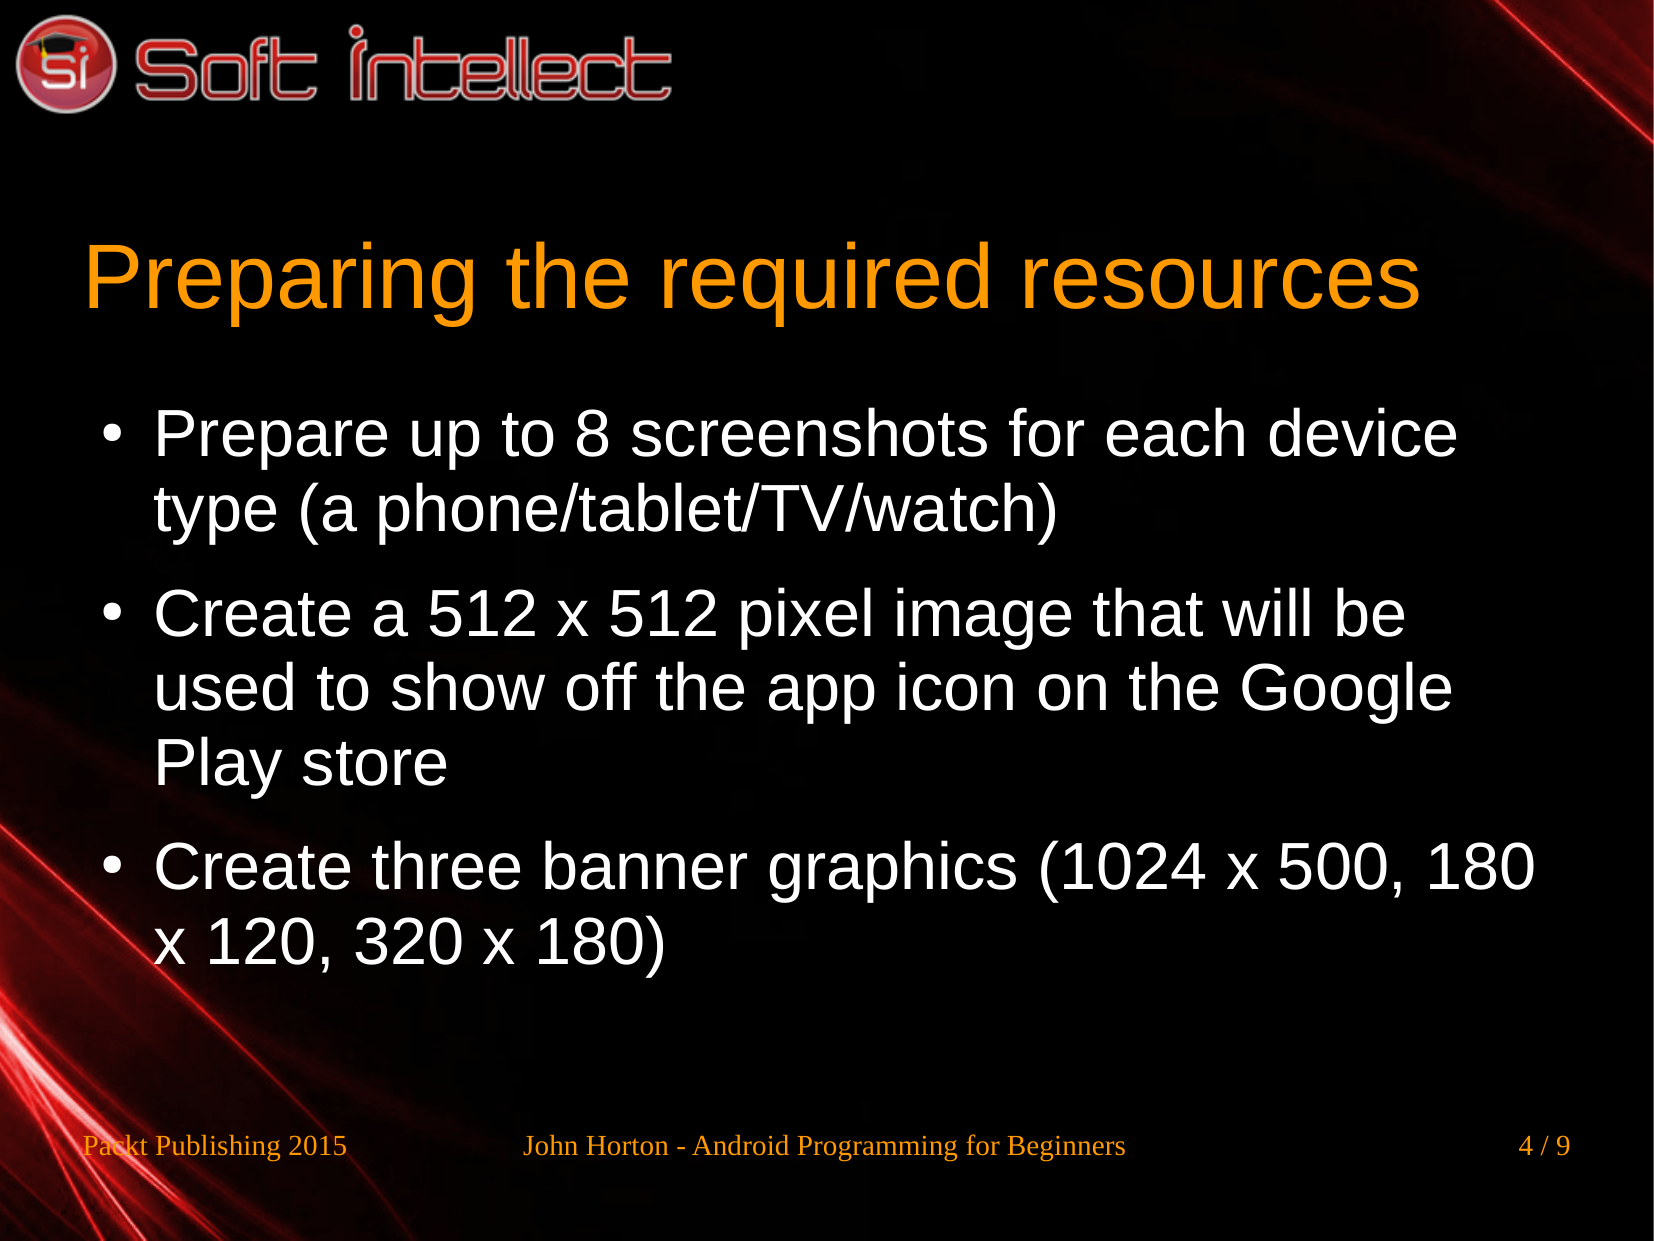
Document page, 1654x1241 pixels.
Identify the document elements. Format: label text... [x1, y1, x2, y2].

title Preparing the required resources [82, 173, 1571, 381]
picture [0, 0, 1654, 1241]
list Prepare up to 8 screenshots for each device type (a phone/tablet/TV/watch) Create a 512 x 512 pixel image that will be used to show off the app icon on the Google Play store Create three banner graphics (1024 x 500, 180 x 120, 320 x 180) [82, 396, 1571, 1116]
